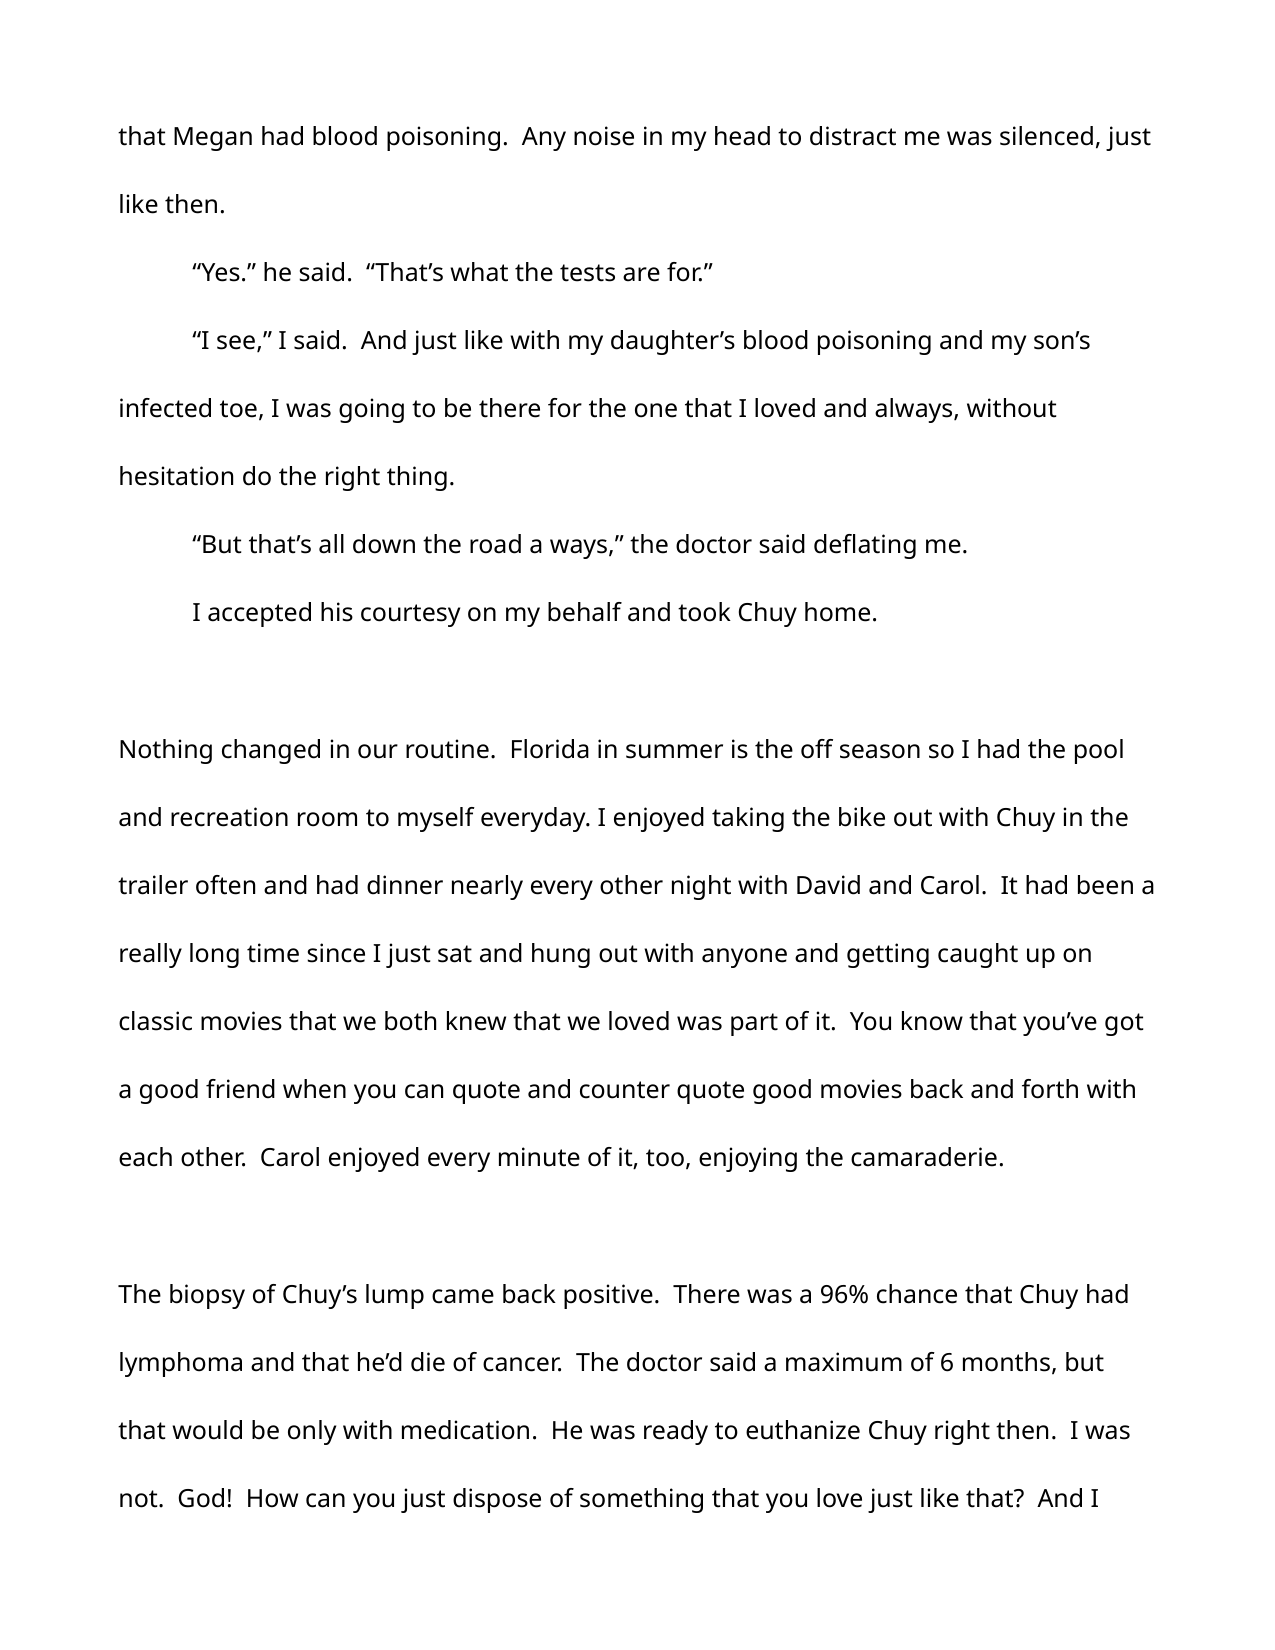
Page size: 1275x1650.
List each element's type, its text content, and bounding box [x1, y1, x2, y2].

text “Yes.” he said. “That’s what the tests are for.” [118, 254, 1157, 288]
text I accepted his courtesy on my behalf and took Chuy home. [118, 595, 1157, 629]
text “I see,” I said. And just like with my daughter’s blood poisoning and my son’s infected toe, I was going to be there for the one that I loved and always, without hesitation do the right thing. [118, 322, 1157, 493]
text The biopsy of Chuy’s lump came back positive. There was a 96% chance that Chuy had lymphoma and that he’d die of cancer. The doctor said a maximum of 6 months, but that would be only with medication. He was ready to euthanize Chuy right then. I was not. God! How can you just dispose of something that you love just like that? And I [118, 1276, 1157, 1515]
text that Megan had blood poisoning. Any noise in my head to distract me was silenced, just like then. [118, 118, 1157, 220]
text “But that’s all down the road a ways,” the doctor said deflating me. [118, 527, 1157, 561]
text Nothing changed in our routine. Florida in summer is the off season so I had the pool and recreation room to myself everyday. I enjoyed taking the bike out with Chuy in the trailer often and had dinner nearly every other night with David and Carol. It had been a really long time since I just sat and hung out with anyone and getting caught up on classic movies that we both knew that we loved was part of it. You know that you’ve got a good friend when you can quote and counter quote good movies back and forth with each other. Carol enjoyed every minute of it, too, enjoying the camaraderie. [118, 731, 1157, 1174]
